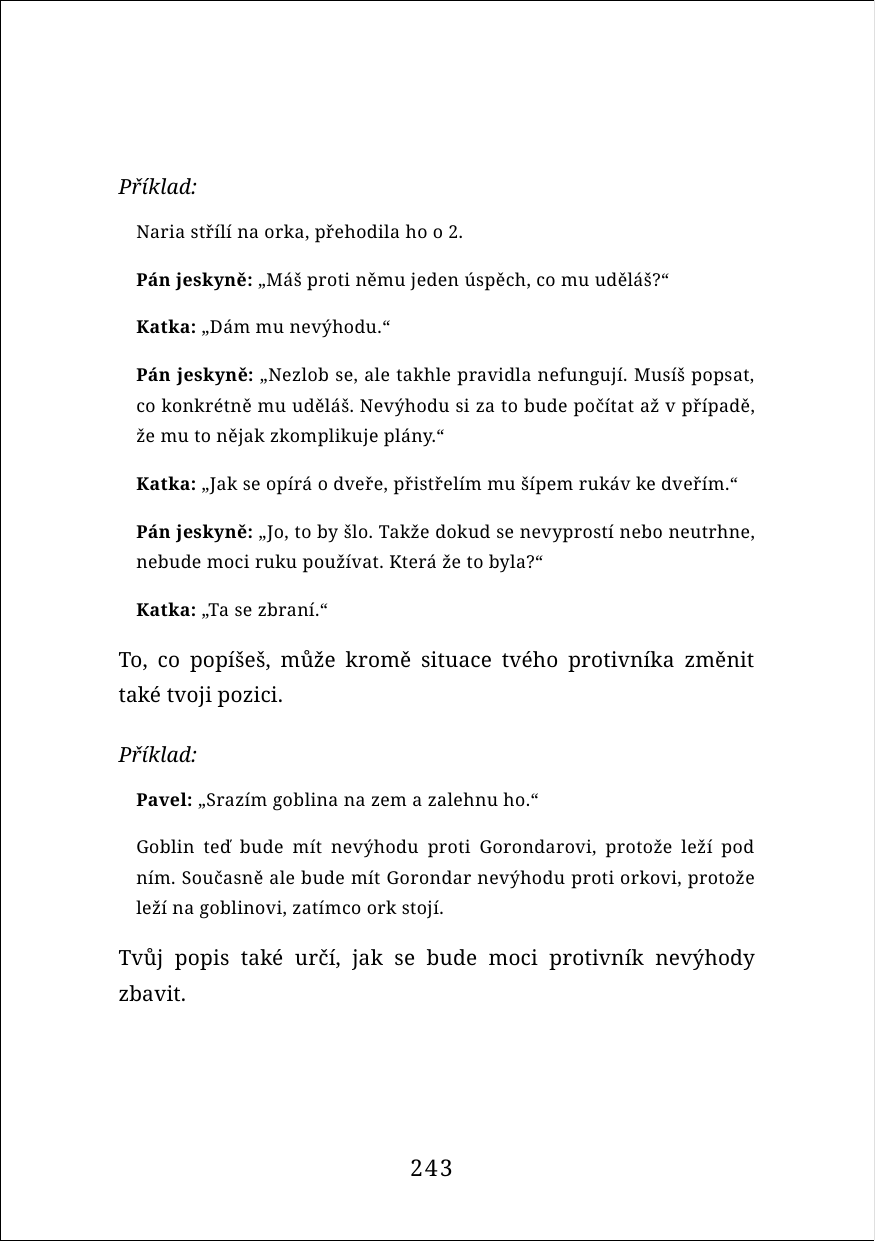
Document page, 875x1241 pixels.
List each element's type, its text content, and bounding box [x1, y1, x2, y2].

text Katka: „Ta se zbraní.“ [136, 597, 756, 621]
text Tvůj popis také určí, jak se bude moci protivník nevýhody zbavit. [118, 943, 756, 1007]
text Příklad: [118, 172, 756, 200]
text Katka: „Jak se opírá o dveře, přistřelím mu šípem rukáv ke dveřím.“ [136, 471, 756, 495]
text Pán jeskyně: „Nezlob se, ale takhle pravidla nefungují. Musíš popsat, co konkrétně mu uděláš. Nevýhodu si za to bude počítat až v případě, že mu to nějak zkomplikuje plány.“ [136, 363, 756, 447]
text Pavel: „Srazím goblina na zem a zalehnu ho.“ [136, 787, 756, 811]
text Goblin teď bude mít nevýhodu proti Gorondarovi, protože leží pod ním. Současně ale bude mít Gorondar nevýhodu proti orkovi, protože leží na goblinovi, zatímco ork stojí. [136, 835, 756, 919]
text Pán jeskyně: „Máš proti němu jeden úspěch, co mu uděláš?“ [136, 267, 756, 291]
text Katka: „Dám mu nevýhodu.“ [136, 315, 756, 339]
text To, co popíšeš, může kromě situace tvého protivníka změnit také tvoji pozici. [118, 645, 756, 709]
text Naria střílí na orka, přehodila ho o 2. [136, 219, 756, 243]
text Příklad: [118, 740, 756, 768]
text Pán jeskyně: „Jo, to by šlo. Takže dokud se nevyprostí nebo neutrhne, nebude moci ruku používat. Která že to byla?“ [136, 519, 756, 573]
